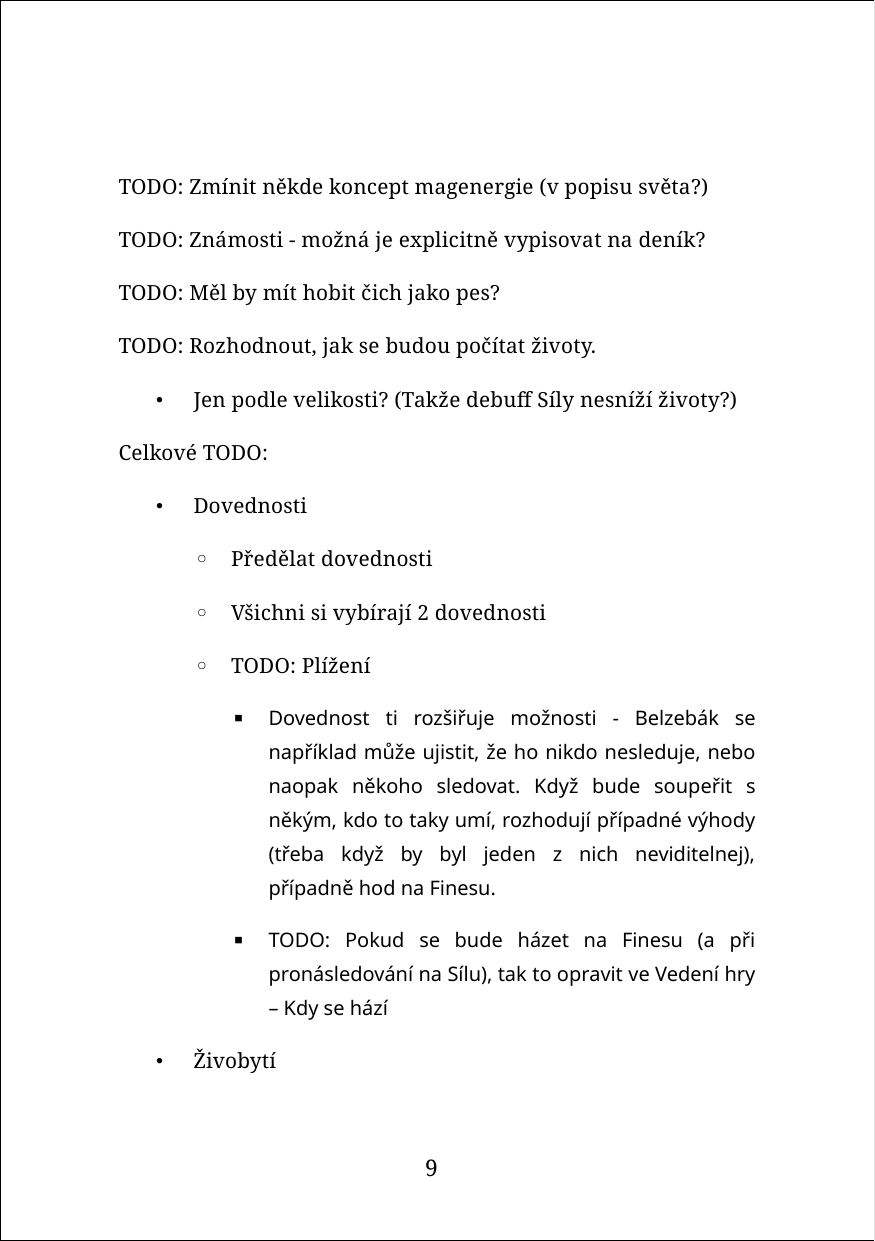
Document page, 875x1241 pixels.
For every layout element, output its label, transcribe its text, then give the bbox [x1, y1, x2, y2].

list Všichni si vybírají 2 dovednosti [193, 598, 756, 626]
list Dovednost ti rozšiřuje možnosti - Belzebák se například může ujistit, že ho nikdo nesleduje, nebo naopak někoho sledovat. Když bude soupeřit s někým, kdo to taky umí, rozhodují případné výhody (třeba když by byl jeden z nich neviditelnej), případně hod na Finesu. [231, 704, 756, 902]
list Dovednosti [156, 491, 756, 519]
text TODO: Zmínit někde koncept magenergie (v popisu světa?) [118, 172, 756, 200]
list Předělat dovednosti [193, 544, 756, 573]
list TODO: Pokud se bude házet na Finesu (a při pronásledování na Sílu), tak to opravit ve Vedení hry – Kdy se hází [231, 926, 756, 1022]
text TODO: Měl by mít hobit čich jako pes? [118, 278, 756, 307]
list TODO: Plížení [193, 651, 756, 679]
list Jen podle velikosti? (Takže debuff Síly nesníží životy?) [156, 385, 756, 413]
text TODO: Známosti - možná je explicitně vypisovat na deník? [118, 225, 756, 253]
text TODO: Rozhodnout, jak se budou počítat životy. [118, 331, 756, 360]
text Celkové TODO: [118, 438, 756, 466]
list Živobytí [156, 1046, 756, 1074]
